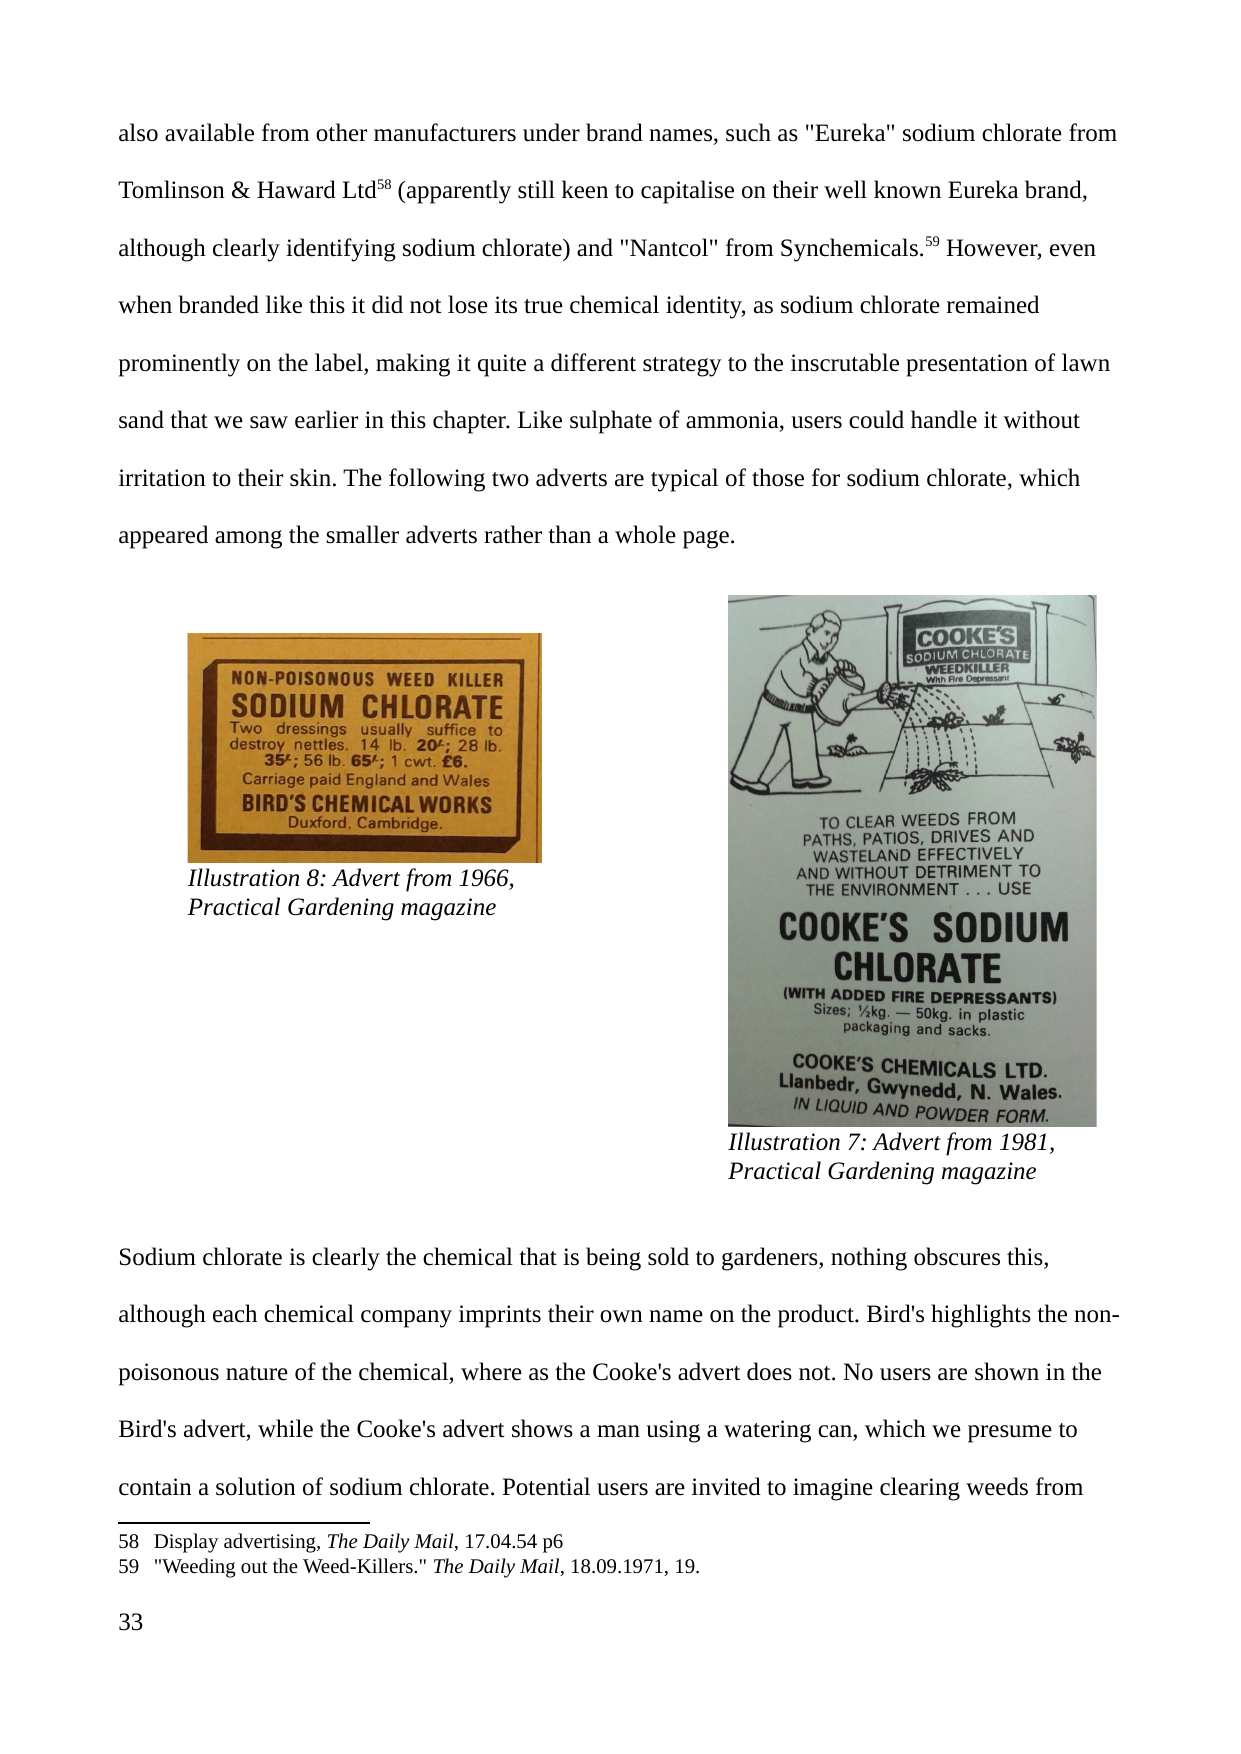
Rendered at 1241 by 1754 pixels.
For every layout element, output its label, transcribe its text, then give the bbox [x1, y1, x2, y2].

text Display advertising, The Daily Mail, 17.04.54 p6 [118, 1529, 1122, 1553]
text Illustration 8: Advert from 1966, Practical Gardening magazine [188, 863, 542, 920]
text also available from other manufacturers under brand names, such as "Eureka" sodium chlorate from Tomlinson & Haward Ltd (apparently still keen to capitalise on their well known Eureka brand, although clearly identifying sodium chlorate) and "Nantcol" from Synchemicals. However, even when branded like this it did not lose its true chemical identity, as sodium chlorate remained prominently on the label, making it quite a different strategy to the inscrutable presentation of lawn sand that we saw earlier in this chapter. Like sulphate of ammonia, users could handle it without irritation to their skin. The following two adverts are typical of those for sodium chlorate, which appeared among the smaller adverts rather than a whole page. [118, 118, 1122, 549]
text Sodium chlorate is clearly the chemical that is being sold to gardeners, nothing obscures this, although each chemical company imprints their own name on the product. Bird's highlights the non-poisonous nature of the chemical, where as the Cooke's advert does not. No users are shown in the Bird's advert, while the Cooke's advert shows a man using a watering can, which we presume to contain a solution of sodium chlorate. Potential users are invited to imagine clearing weeds from [118, 1242, 1122, 1501]
picture [187, 633, 542, 863]
text "Weeding out the Weed-Killers." The Daily Mail, 18.09.1971, 19. [118, 1553, 1122, 1578]
picture [728, 595, 1097, 1127]
text Illustration 7: Advert from 1981, Practical Gardening magazine [728, 1127, 1097, 1184]
